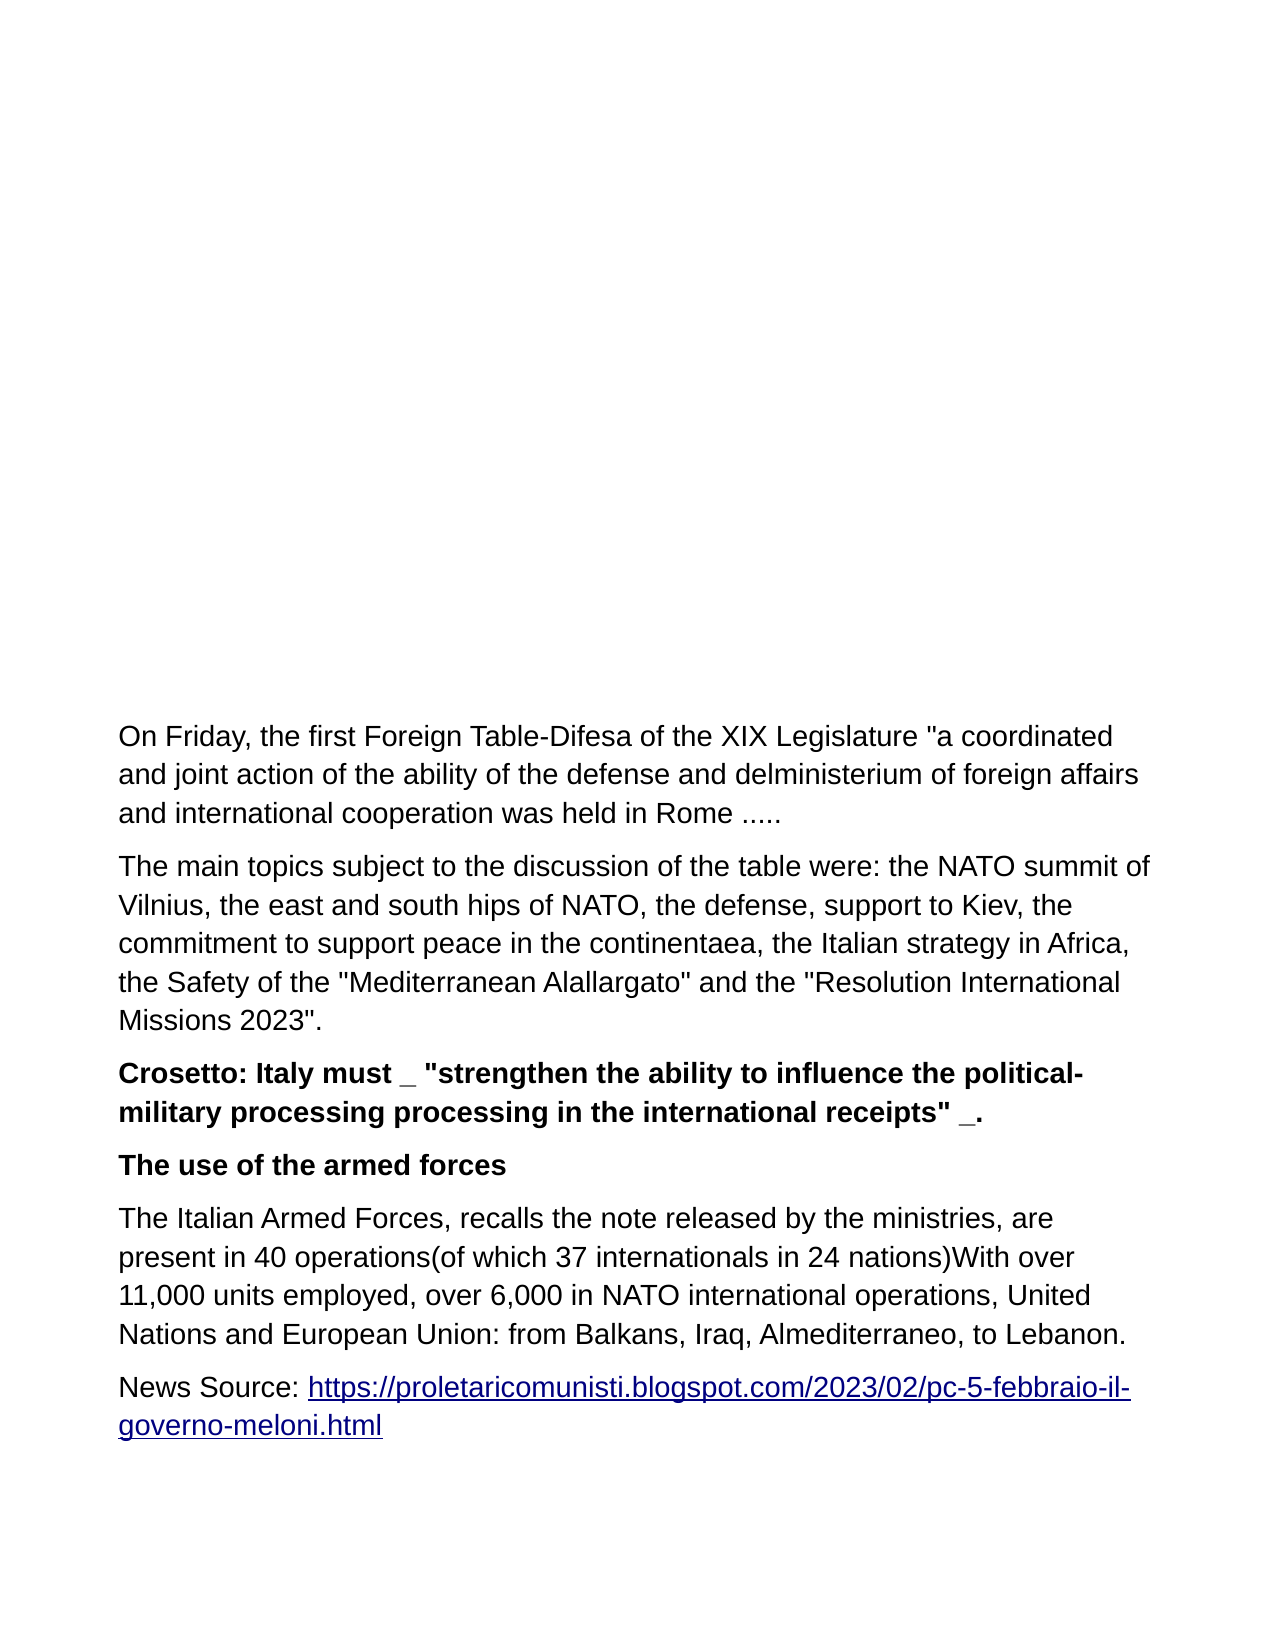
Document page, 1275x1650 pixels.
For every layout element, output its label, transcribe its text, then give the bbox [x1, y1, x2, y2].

text On Friday, the first Foreign Table-Difesa of the XIX Legislature "a coordinated and joint action of the ability of the defense and delministerium of foreign affairs and international cooperation was held in Rome ..... [118, 118, 1157, 829]
text News Source: https://proletaricomunisti.blogspot.com/2023/02/pc-5-febbraio-il-governo-meloni.html [118, 1370, 1157, 1442]
text The Italian Armed Forces, recalls the note released by the ministries, are present in 40 operations(of which 37 internationals in 24 nations)With over 11,000 units employed, over 6,000 in NATO international operations, United Nations and European Union: from Balkans, Iraq, Almediterraneo, to Lebanon. [118, 1201, 1157, 1350]
text Crosetto: Italy must _ "strengthen the ability to influence the political-military processing processing in the international receipts" _. [118, 1056, 1157, 1128]
text The use of the armed forces [118, 1148, 1157, 1182]
text The main topics subject to the discussion of the table were: the NATO summit of Vilnius, the east and south hips of NATO, the defense, support to Kiev, the commitment to support peace in the continentaea, the Italian strategy in Africa, the Safety of the "Mediterranean Alallargato" and the "Resolution International Missions 2023". [118, 849, 1157, 1037]
